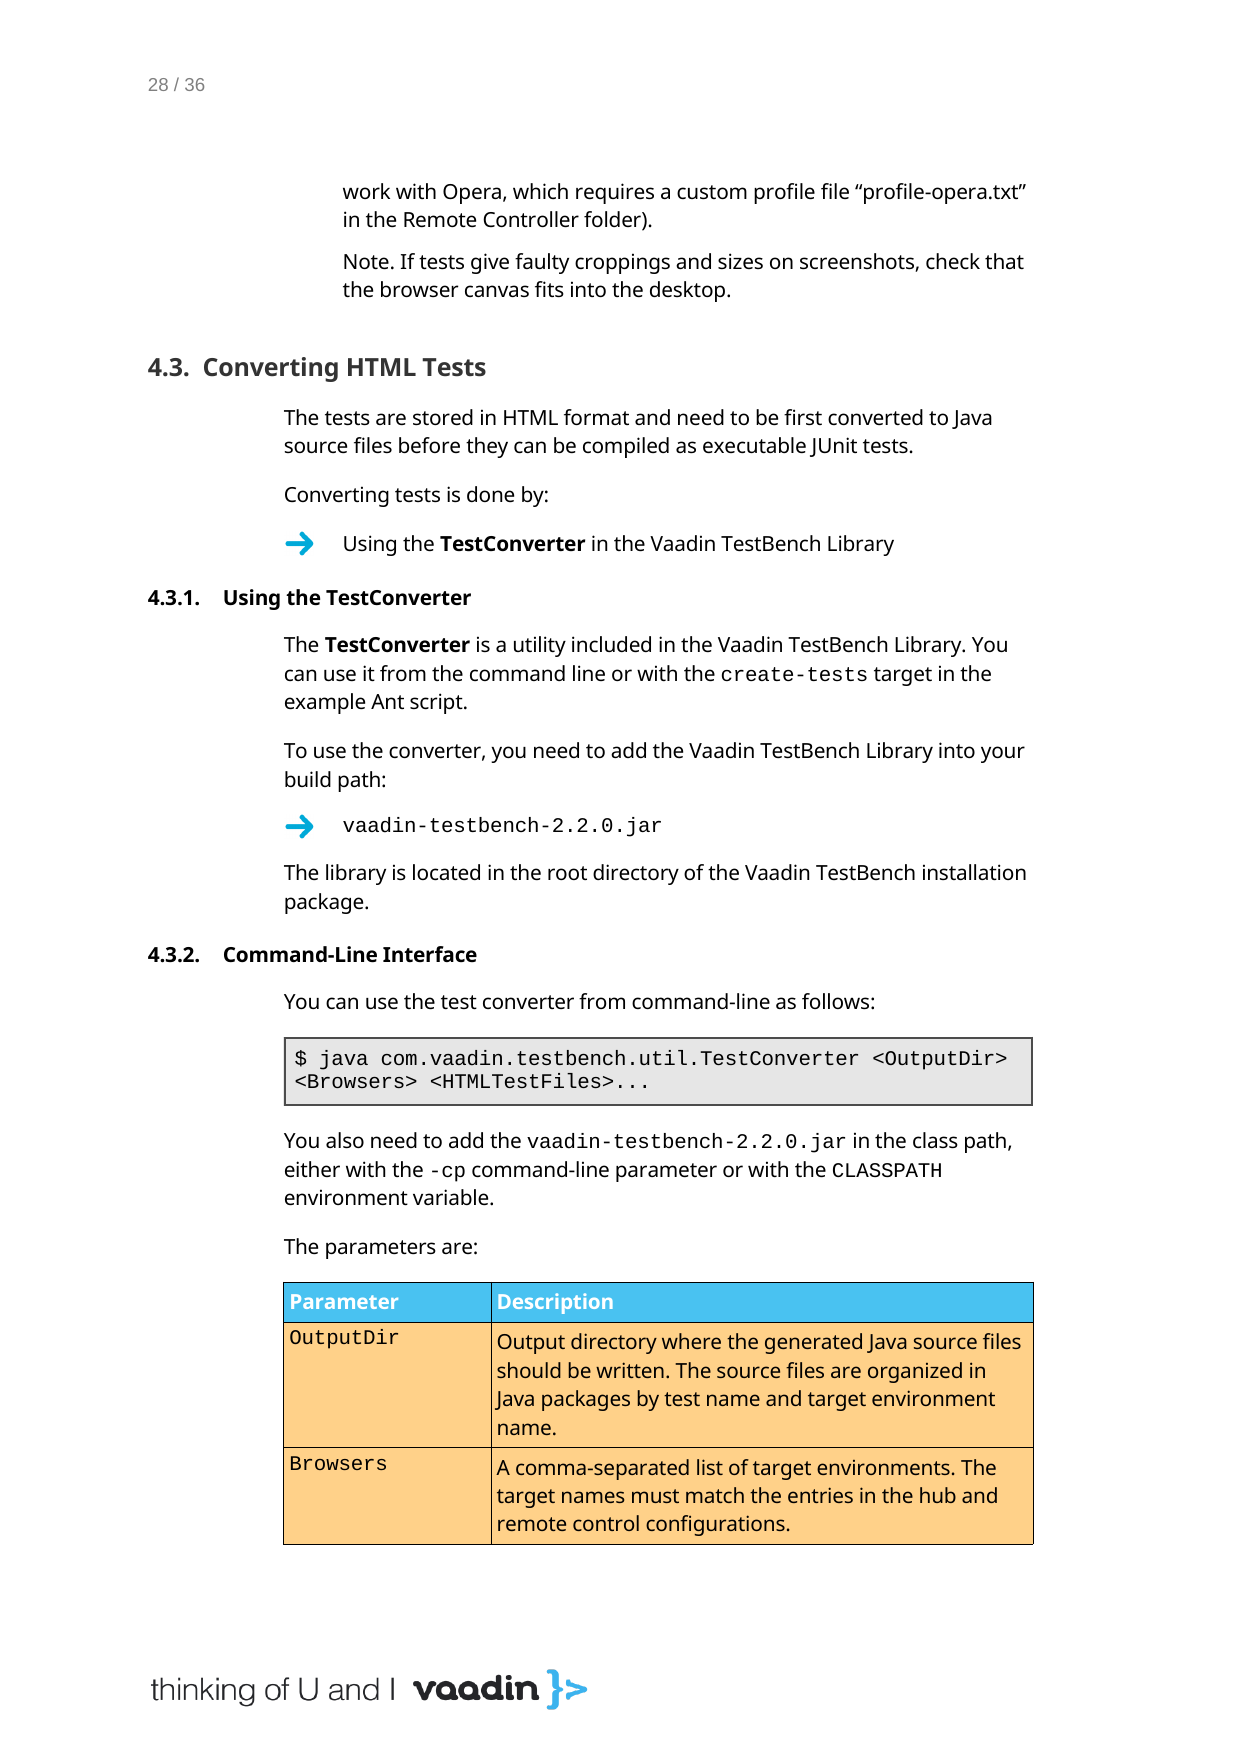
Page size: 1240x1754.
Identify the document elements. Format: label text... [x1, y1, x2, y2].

list Using the TestConverter in the Vaadin TestBench Library [283, 529, 1033, 558]
picture [304, 546, 314, 556]
table_cell Browsers [284, 1448, 491, 1544]
picture [304, 531, 314, 541]
text To use the converter, you need to add the Vaadin TestBench Library into your build path: [283, 736, 1033, 793]
subtitle Converting HTML Tests [148, 350, 1033, 384]
table_cell Output directory where the generated Java source files should be written. The source files are organized in Java packages by test name and target environment name. [492, 1323, 1033, 1447]
picture [304, 814, 314, 824]
picture [284, 531, 304, 556]
text The library is located in the root directory of the Vaadin TestBench installation package. [283, 858, 1033, 915]
text work with Opera, which requires a custom profile file “profile-opera.txt” in the Remote Controller folder). [342, 177, 1033, 234]
subtitle Using the TestConverter [148, 583, 1033, 611]
text You also need to add the vaadin-testbench-2.2.0.jar in the class path, either with the -cp command-line parameter or with the CLASSPATH environment variable. [283, 1126, 1033, 1212]
text The TestConverter is a utility included in the Vaadin TestBench Library. You can use it from the command line or with the create-tests target in the example Ant script. [283, 630, 1033, 716]
list vaadin-testbench-2.2.0.jar [314, 814, 1033, 839]
table_cell A comma-separated list of target environments. The target names must match the entries in the hub and remote control configurations. [492, 1448, 1033, 1544]
table_cell OutputDir [284, 1323, 491, 1447]
picture [304, 829, 314, 839]
table_header Parameter [284, 1283, 491, 1322]
text $ java com.vaadin.testbench.util.TestConverter <OutputDir> <Browsers> <HTMLTestFiles>... [286, 1039, 1031, 1104]
text Note. If tests give faulty croppings and sizes on screenshots, check that the browser canvas fits into the desktop. [342, 247, 1033, 304]
picture [150, 1665, 590, 1712]
text The tests are stored in HTML format and need to be first converted to Java source files before they can be compiled as executable JUnit tests. [283, 403, 1033, 460]
text The parameters are: [283, 1232, 1033, 1261]
subtitle Command-Line Interface [148, 940, 1033, 969]
text Converting tests is done by: [283, 480, 1033, 509]
text You can use the test converter from command-line as follows: [283, 987, 1033, 1016]
picture [284, 814, 304, 839]
table_header Description [492, 1283, 1033, 1322]
